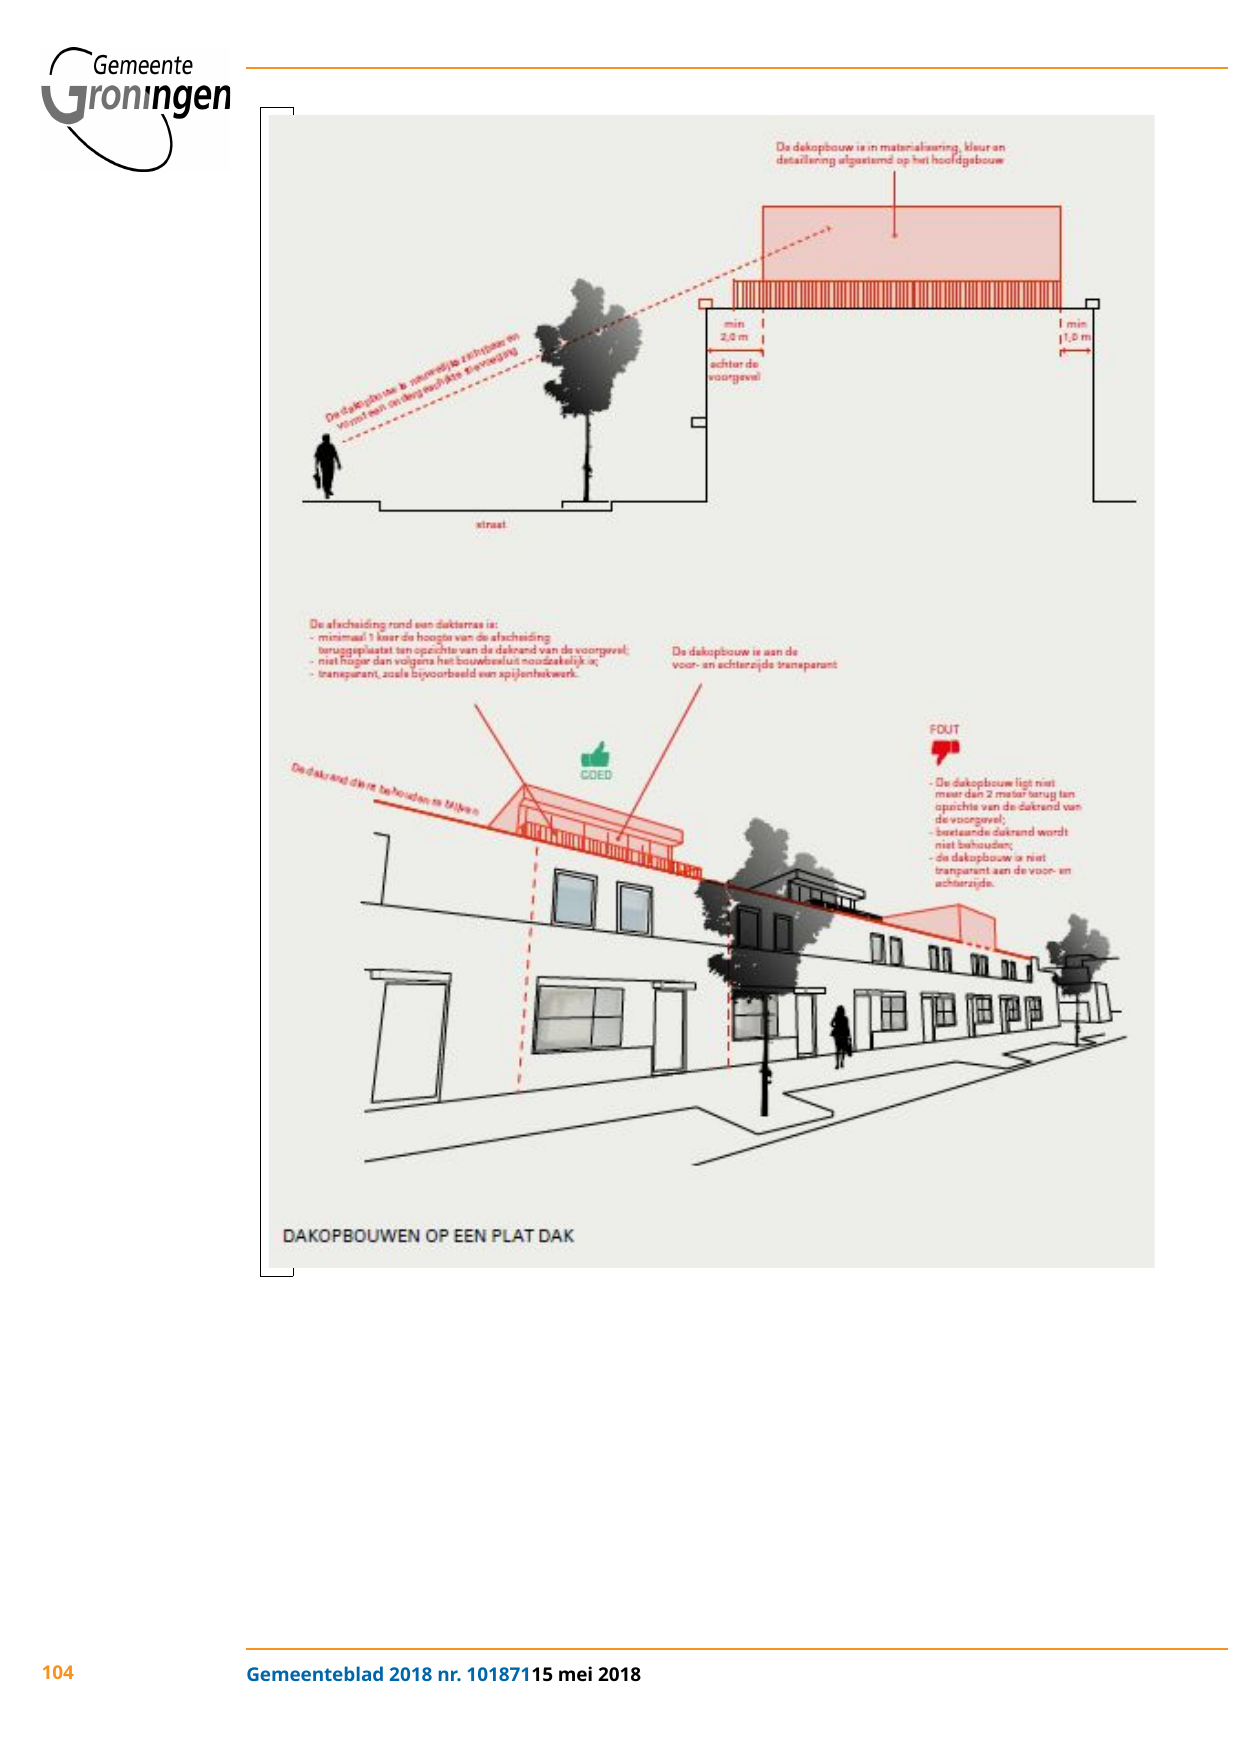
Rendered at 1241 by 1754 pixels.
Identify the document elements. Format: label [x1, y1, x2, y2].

picture [268, 115, 1155, 1268]
picture [41, 47, 231, 172]
